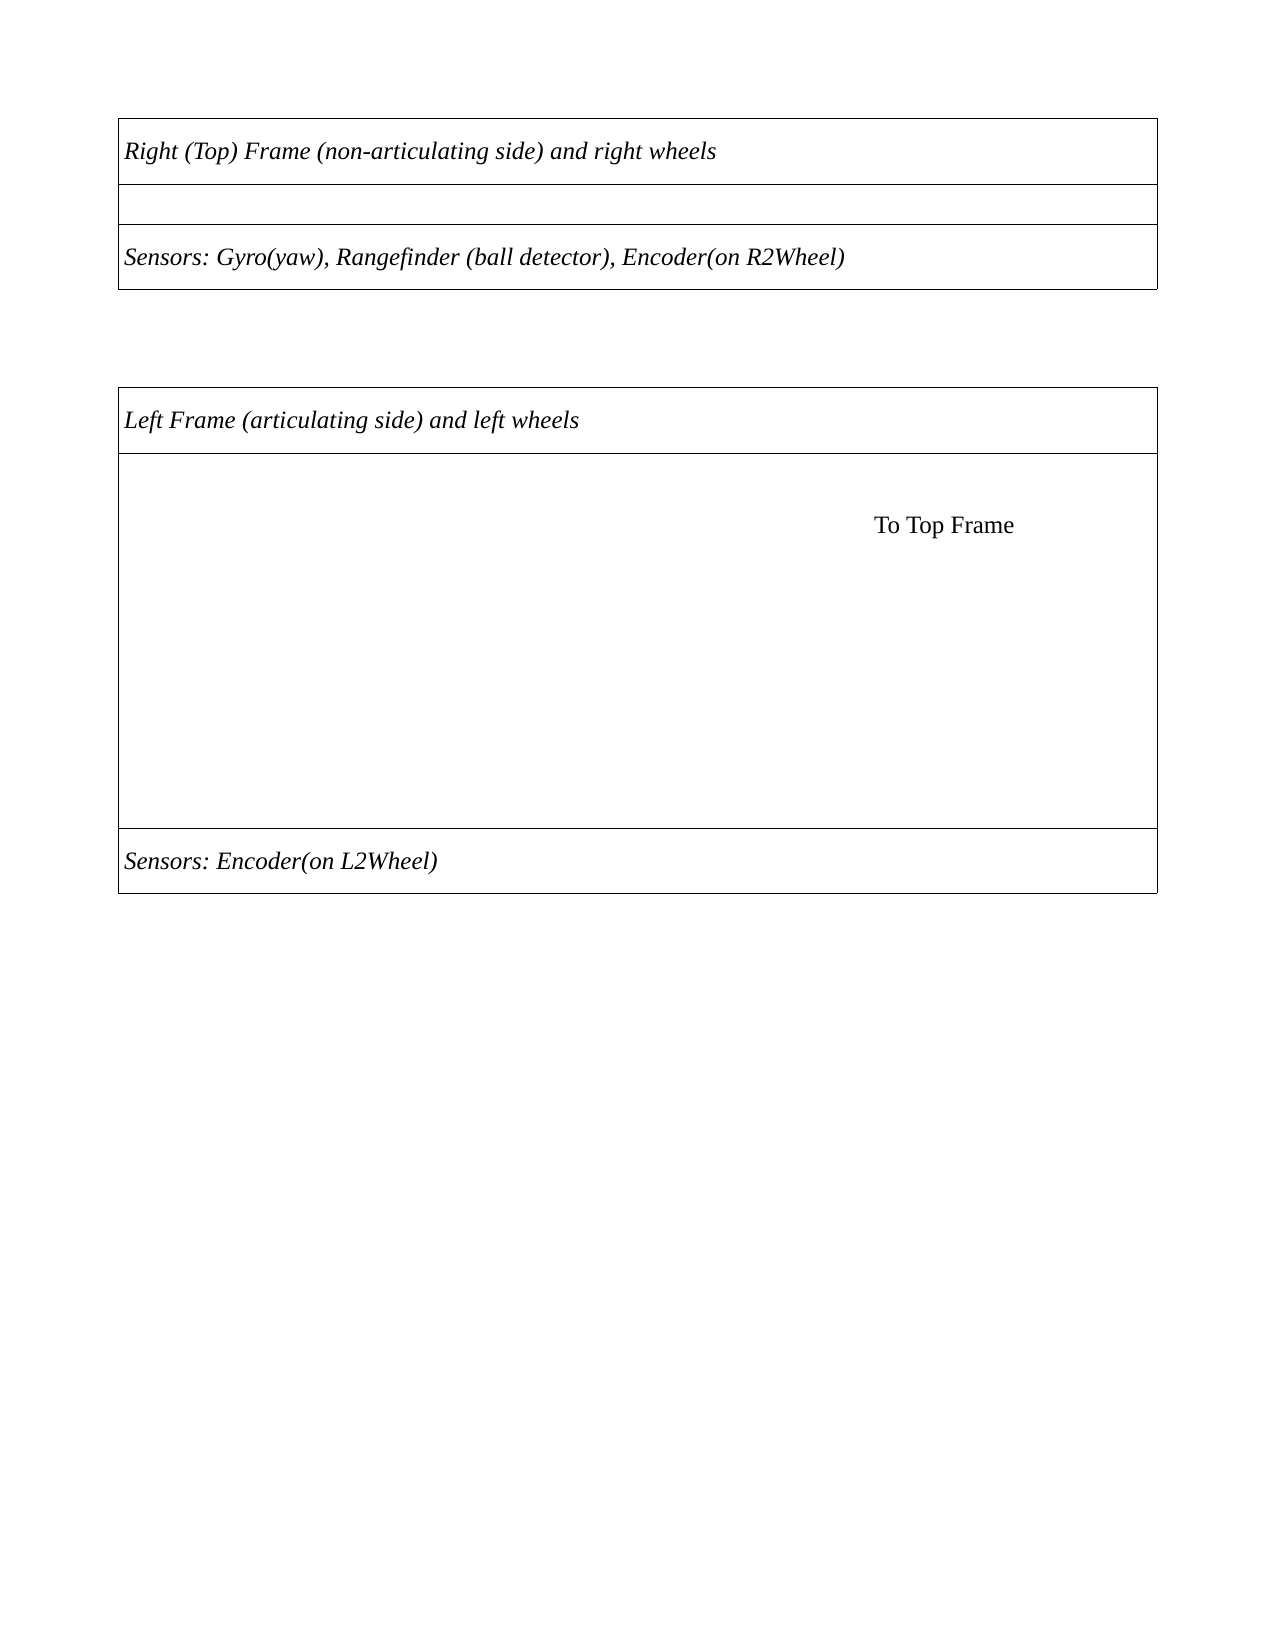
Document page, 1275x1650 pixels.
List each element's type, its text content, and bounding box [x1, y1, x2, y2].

table_cell Sensors: Gyro(yaw), Rangefinder (ball detector), Encoder(on R2Wheel) [119, 225, 1157, 289]
table_header Left Frame (articulating side) and left wheels [119, 388, 1157, 453]
table_cell Sensors: Encoder(on L2Wheel) [119, 829, 1157, 893]
table_cell [119, 185, 1157, 224]
table_header Right (Top) Frame (non-articulating side) and right wheels [119, 119, 1157, 183]
table_cell [119, 454, 1157, 828]
